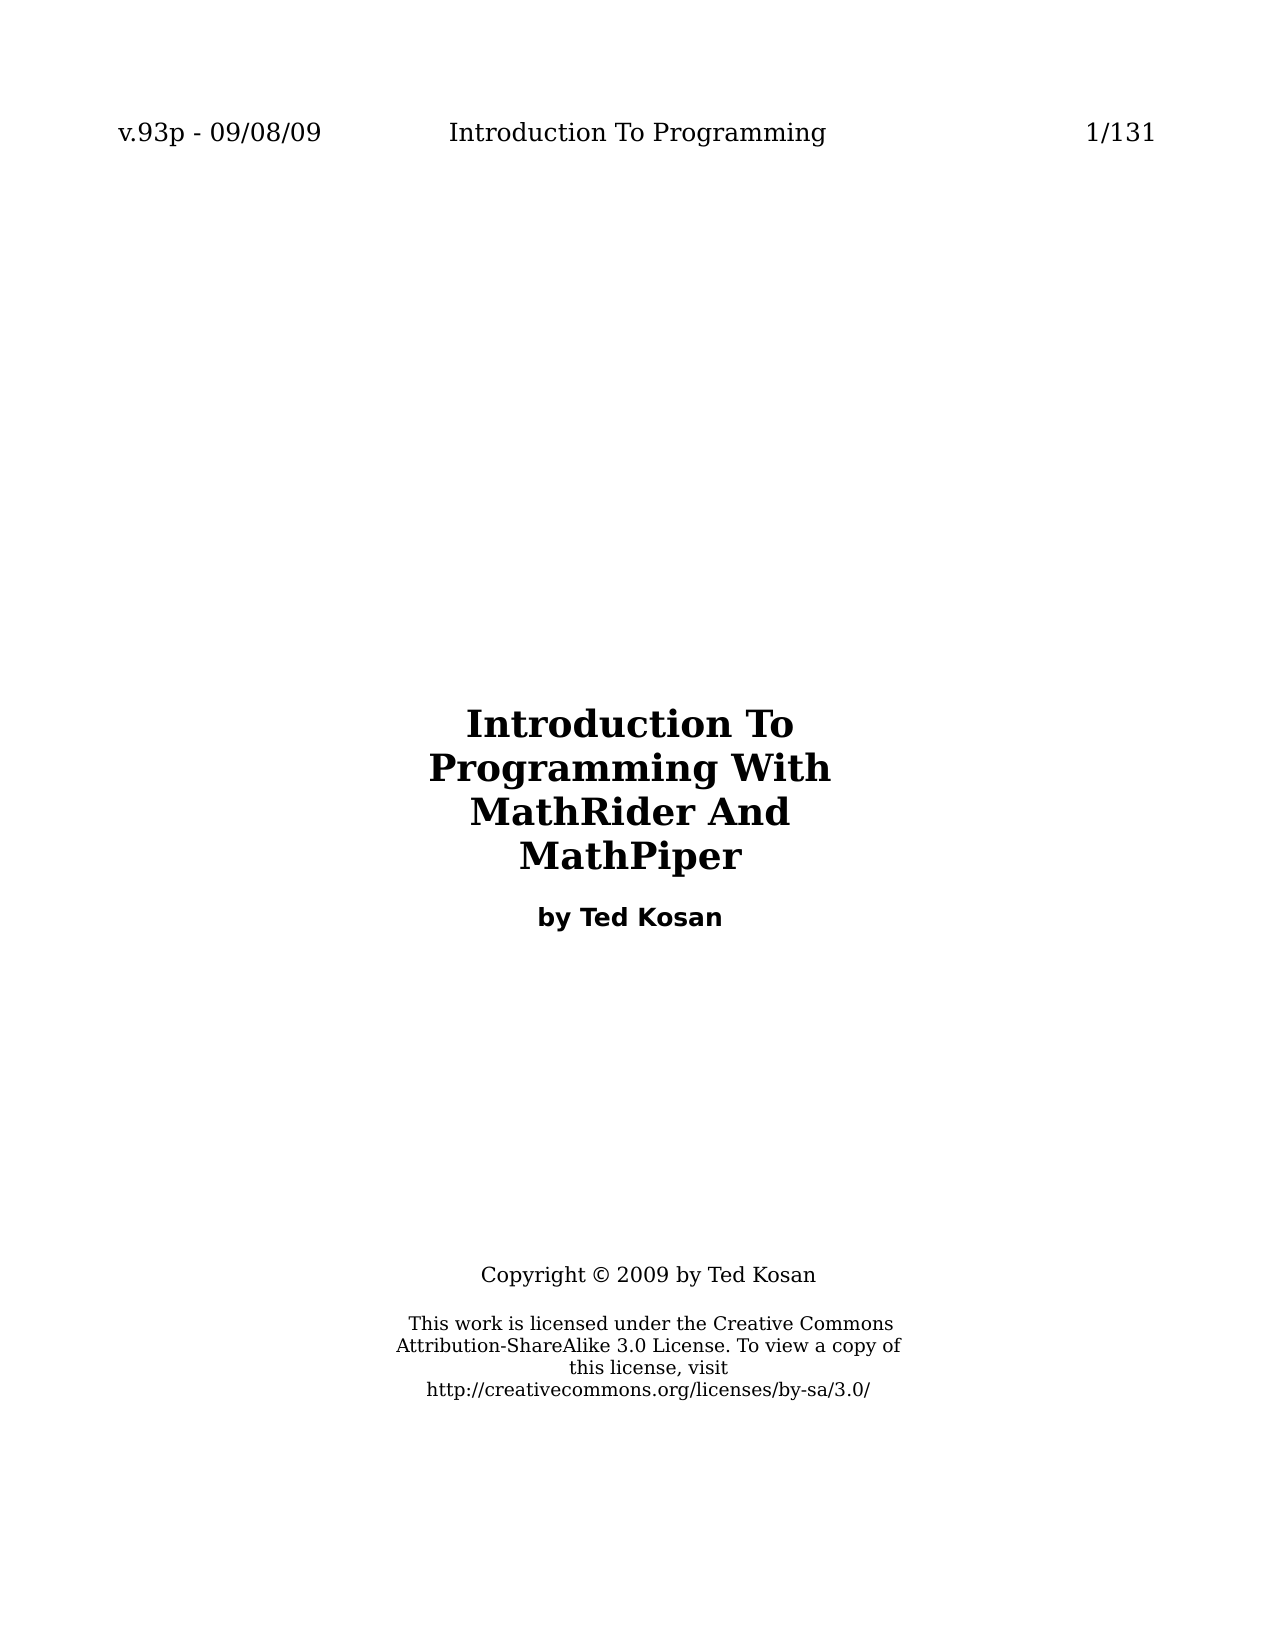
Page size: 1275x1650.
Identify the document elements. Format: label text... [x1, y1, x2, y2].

text This work is licensed under the Creative Commons Attribution-ShareAlike 3.0 License. To view a copy of this license, visit http://creativecommons.org/licenses/by-sa/3.0/ [382, 1313, 915, 1401]
text by Ted Kosan [427, 903, 832, 933]
text Copyright © 2009 by Ted Kosan [382, 1260, 915, 1289]
text Introduction To Programming With MathRider And MathPiper [427, 702, 832, 878]
